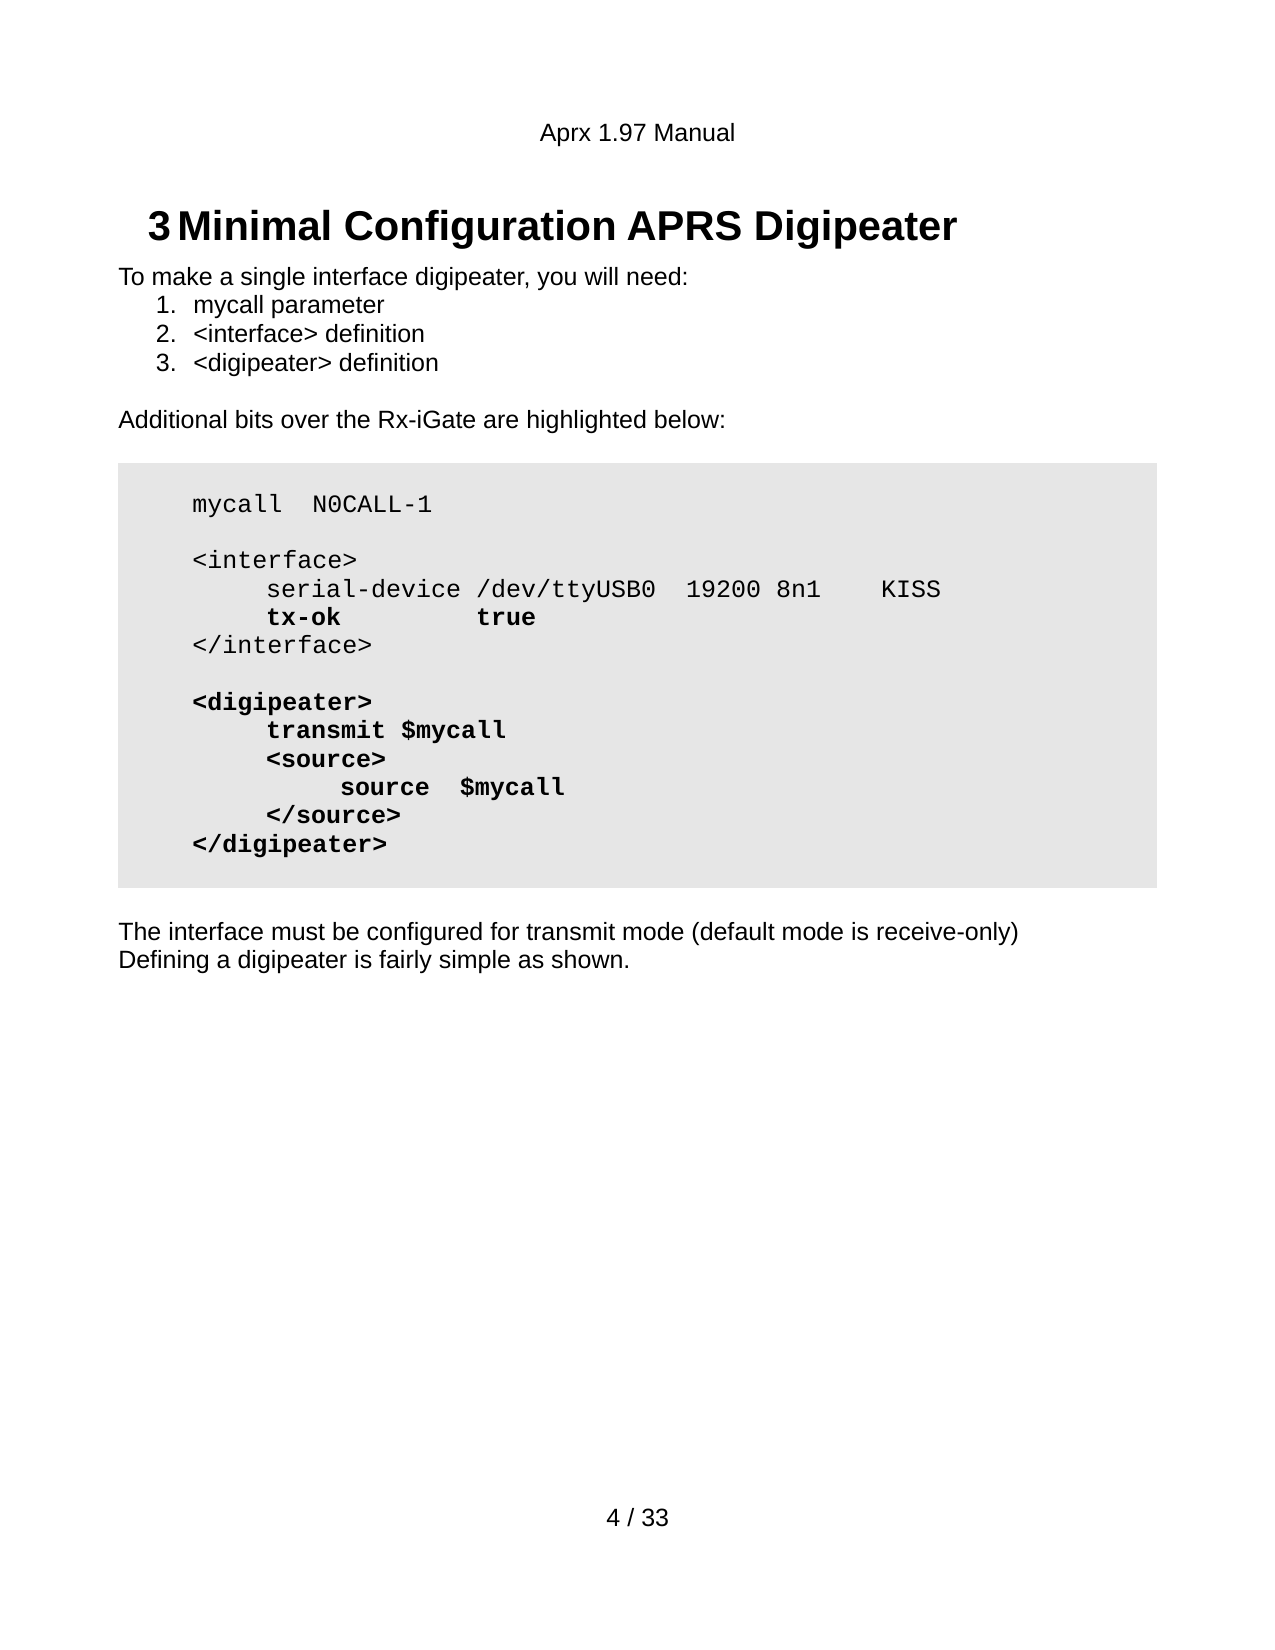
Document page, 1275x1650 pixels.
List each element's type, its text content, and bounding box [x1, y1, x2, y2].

list <digipeater> definition [156, 348, 1157, 377]
text Additional bits over the Rx-iGate are highlighted below: [118, 406, 1157, 434]
list mycall parameter [156, 291, 1157, 319]
text tx-ok true [118, 605, 1157, 633]
text </digipeater> [118, 831, 1157, 860]
text </source> [118, 803, 1157, 831]
text </interface> [118, 633, 1157, 661]
text <digipeater> [118, 690, 1157, 718]
text Defining a digipeater is fairly simple as shown. [118, 946, 1157, 974]
subtitle Minimal Configuration APRS Digipeater [148, 201, 1157, 249]
text <source> [118, 746, 1157, 775]
text <interface> [118, 548, 1157, 576]
text source $mycall [118, 775, 1157, 803]
text mycall N0CALL-1 [118, 491, 1157, 520]
text serial-device /dev/ttyUSB0 19200 8n1 KISS [118, 576, 1157, 605]
text transmit $mycall [118, 718, 1157, 746]
text To make a single interface digipeater, you will need: [118, 262, 1157, 291]
text The interface must be configured for transmit mode (default mode is receive-only) [118, 917, 1157, 946]
list <interface> definition [156, 319, 1157, 348]
